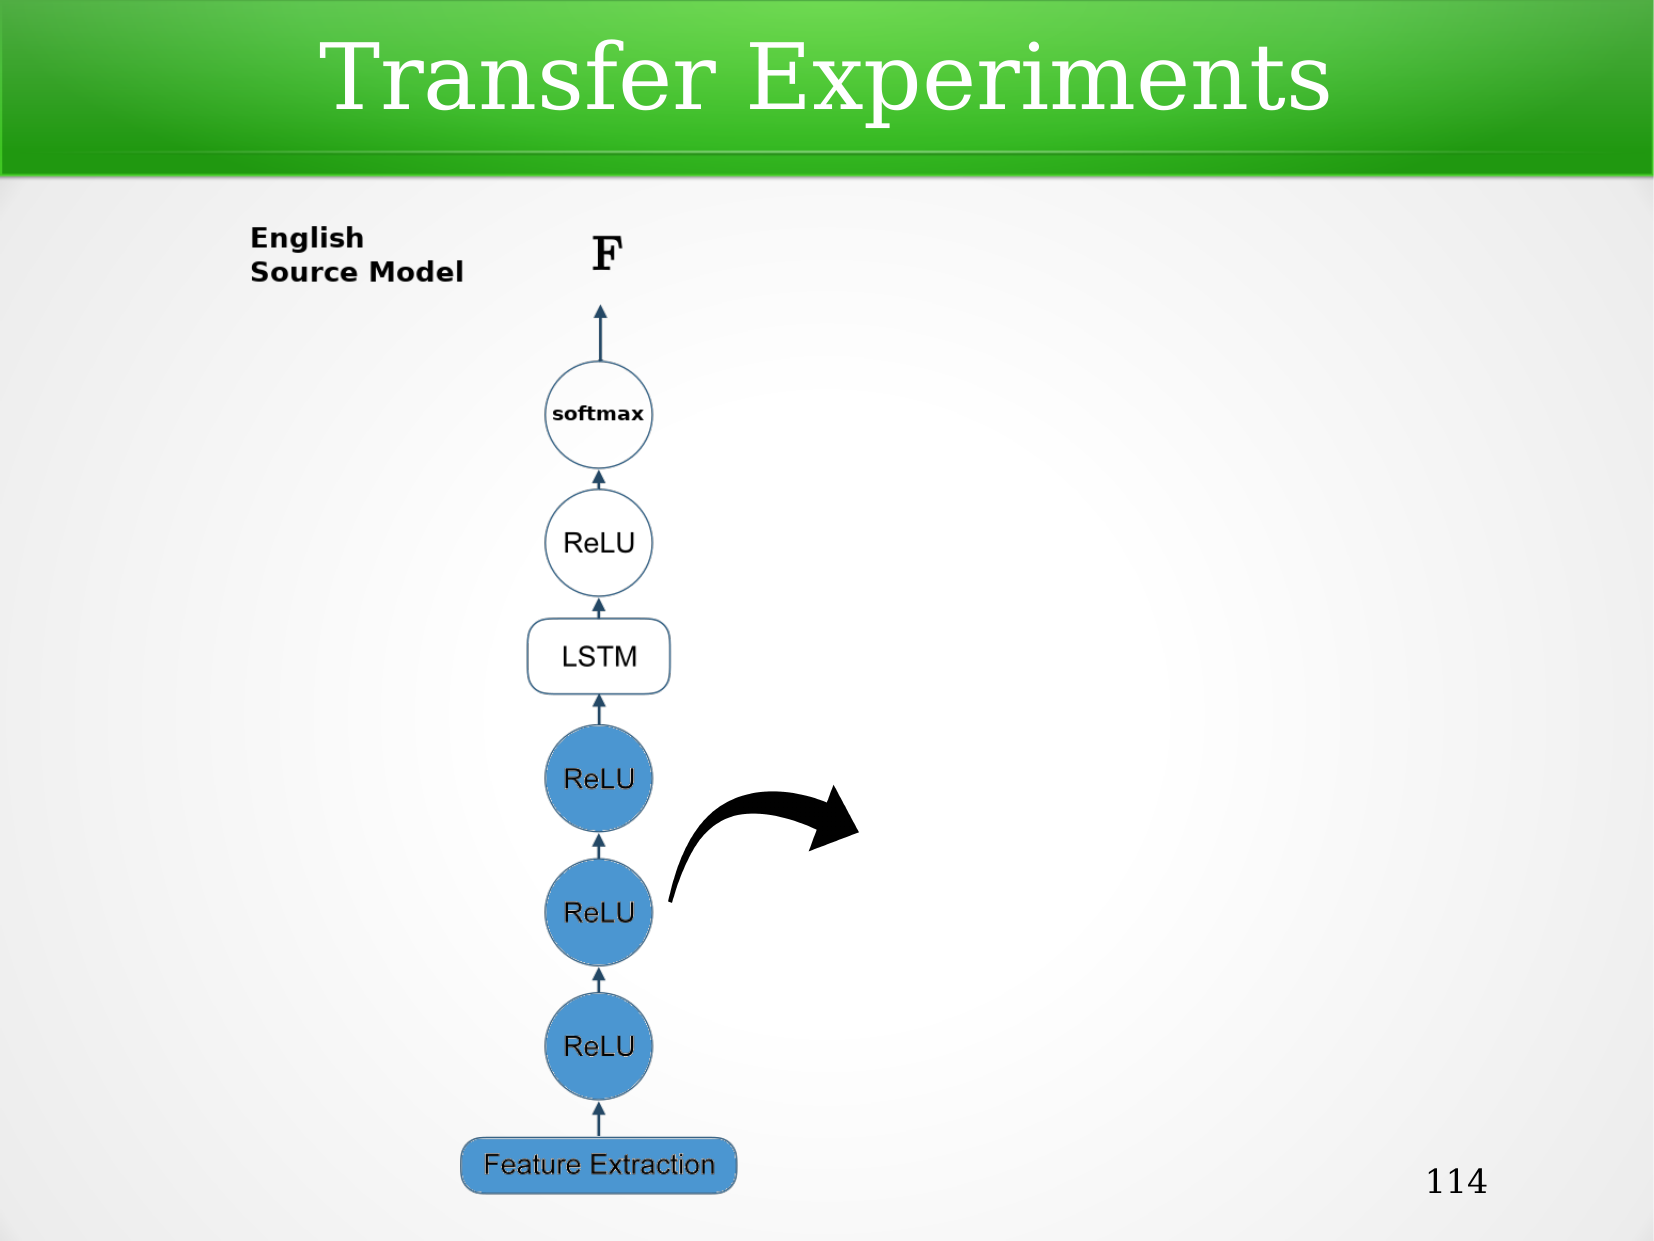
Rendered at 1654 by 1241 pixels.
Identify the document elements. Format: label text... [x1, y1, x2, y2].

picture [0, 0, 1654, 1241]
title Transfer Experiments [82, 11, 1571, 154]
